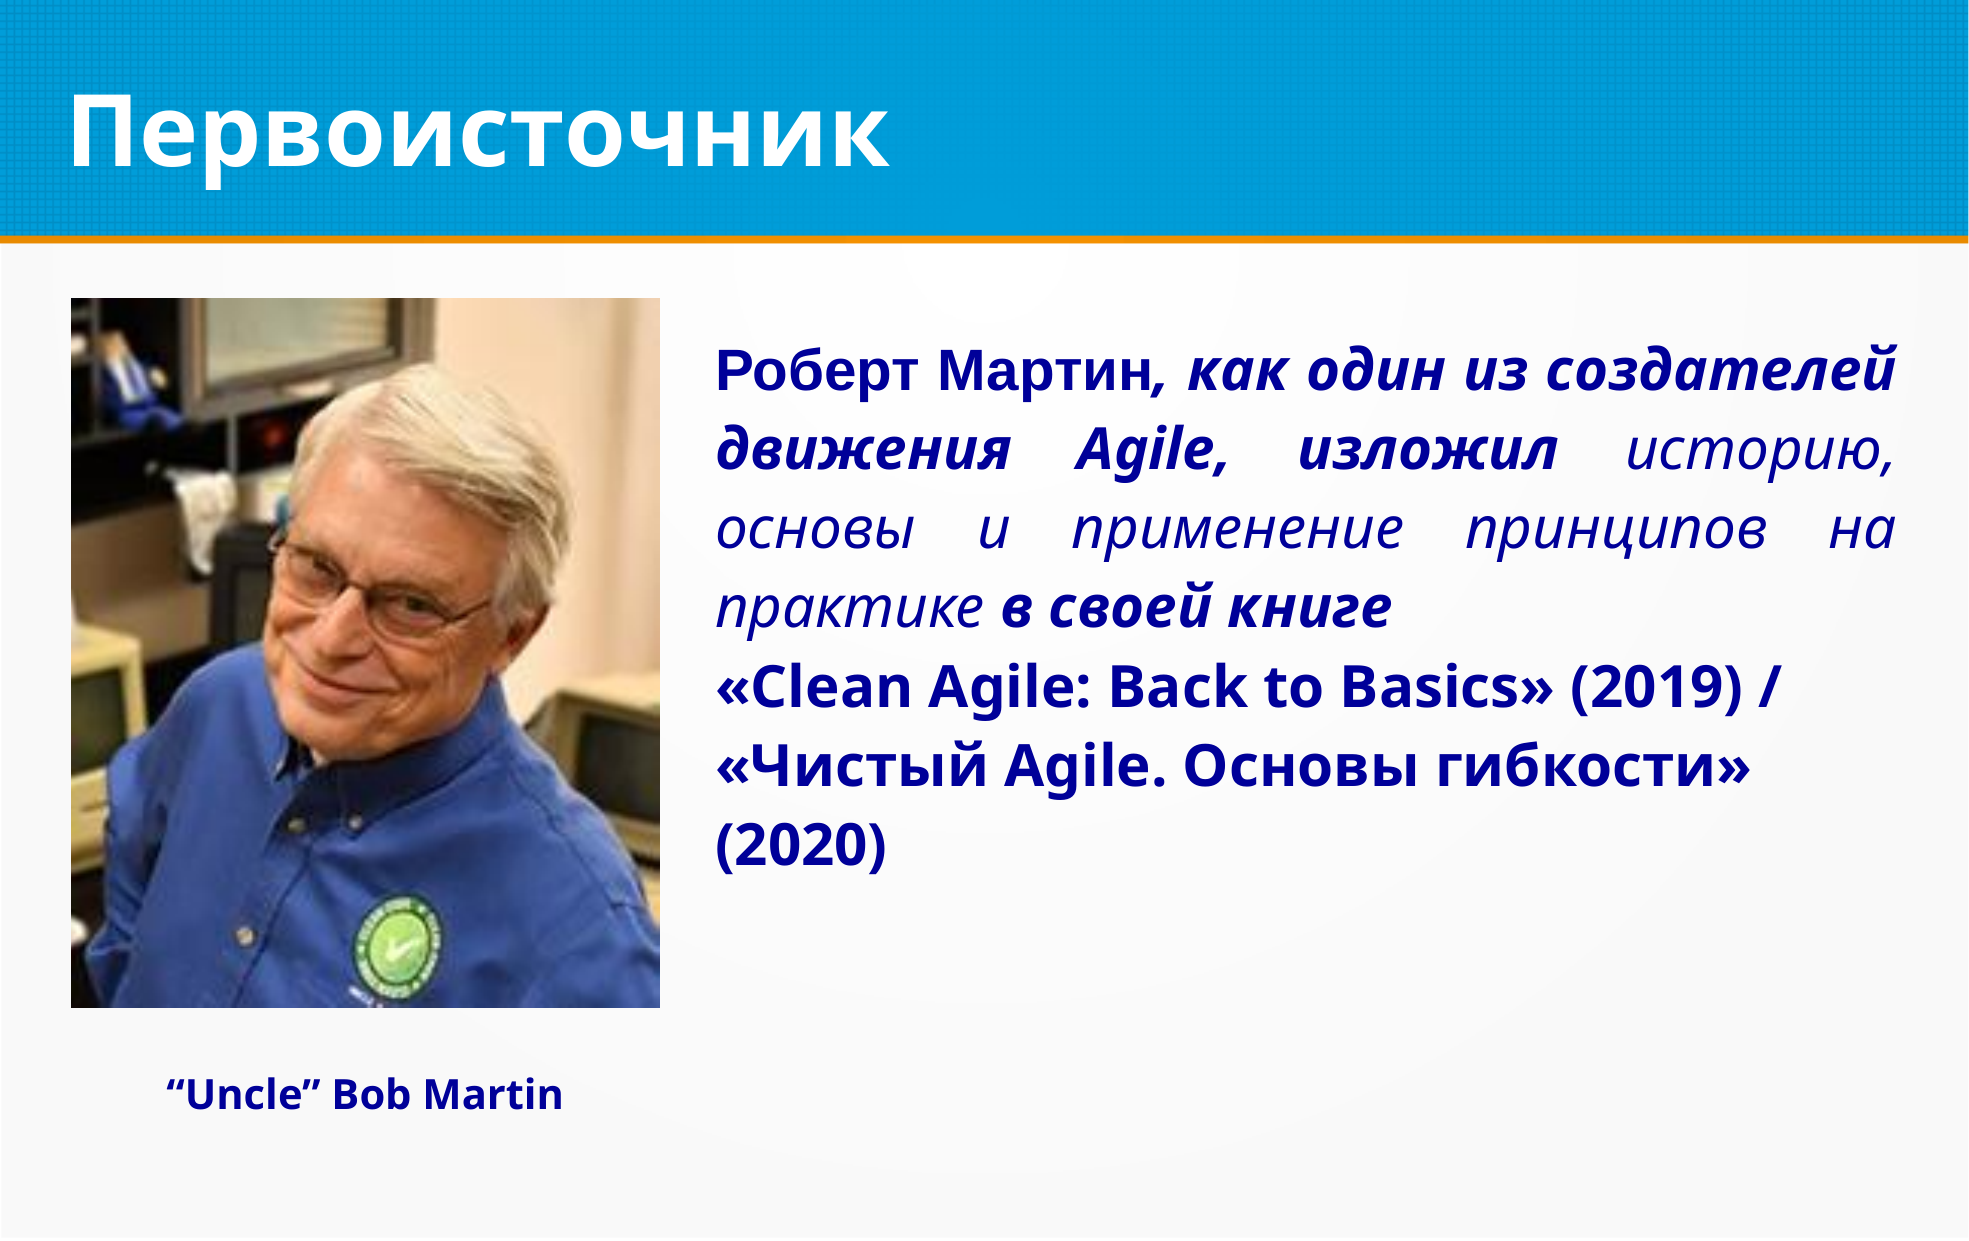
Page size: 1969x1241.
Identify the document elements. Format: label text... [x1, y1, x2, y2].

text_box Роберт Мартин, как один из создателей движения Agile, изложил историю, основы и применение принципов на практике в своей книге «Clean Agile: Back to Basics» (2019) / «Чистый Agile. Основы гибкости» (2020) [709, 302, 1904, 909]
picture [0, 236, 1969, 1241]
text_box Первоисточник [59, 55, 1902, 200]
